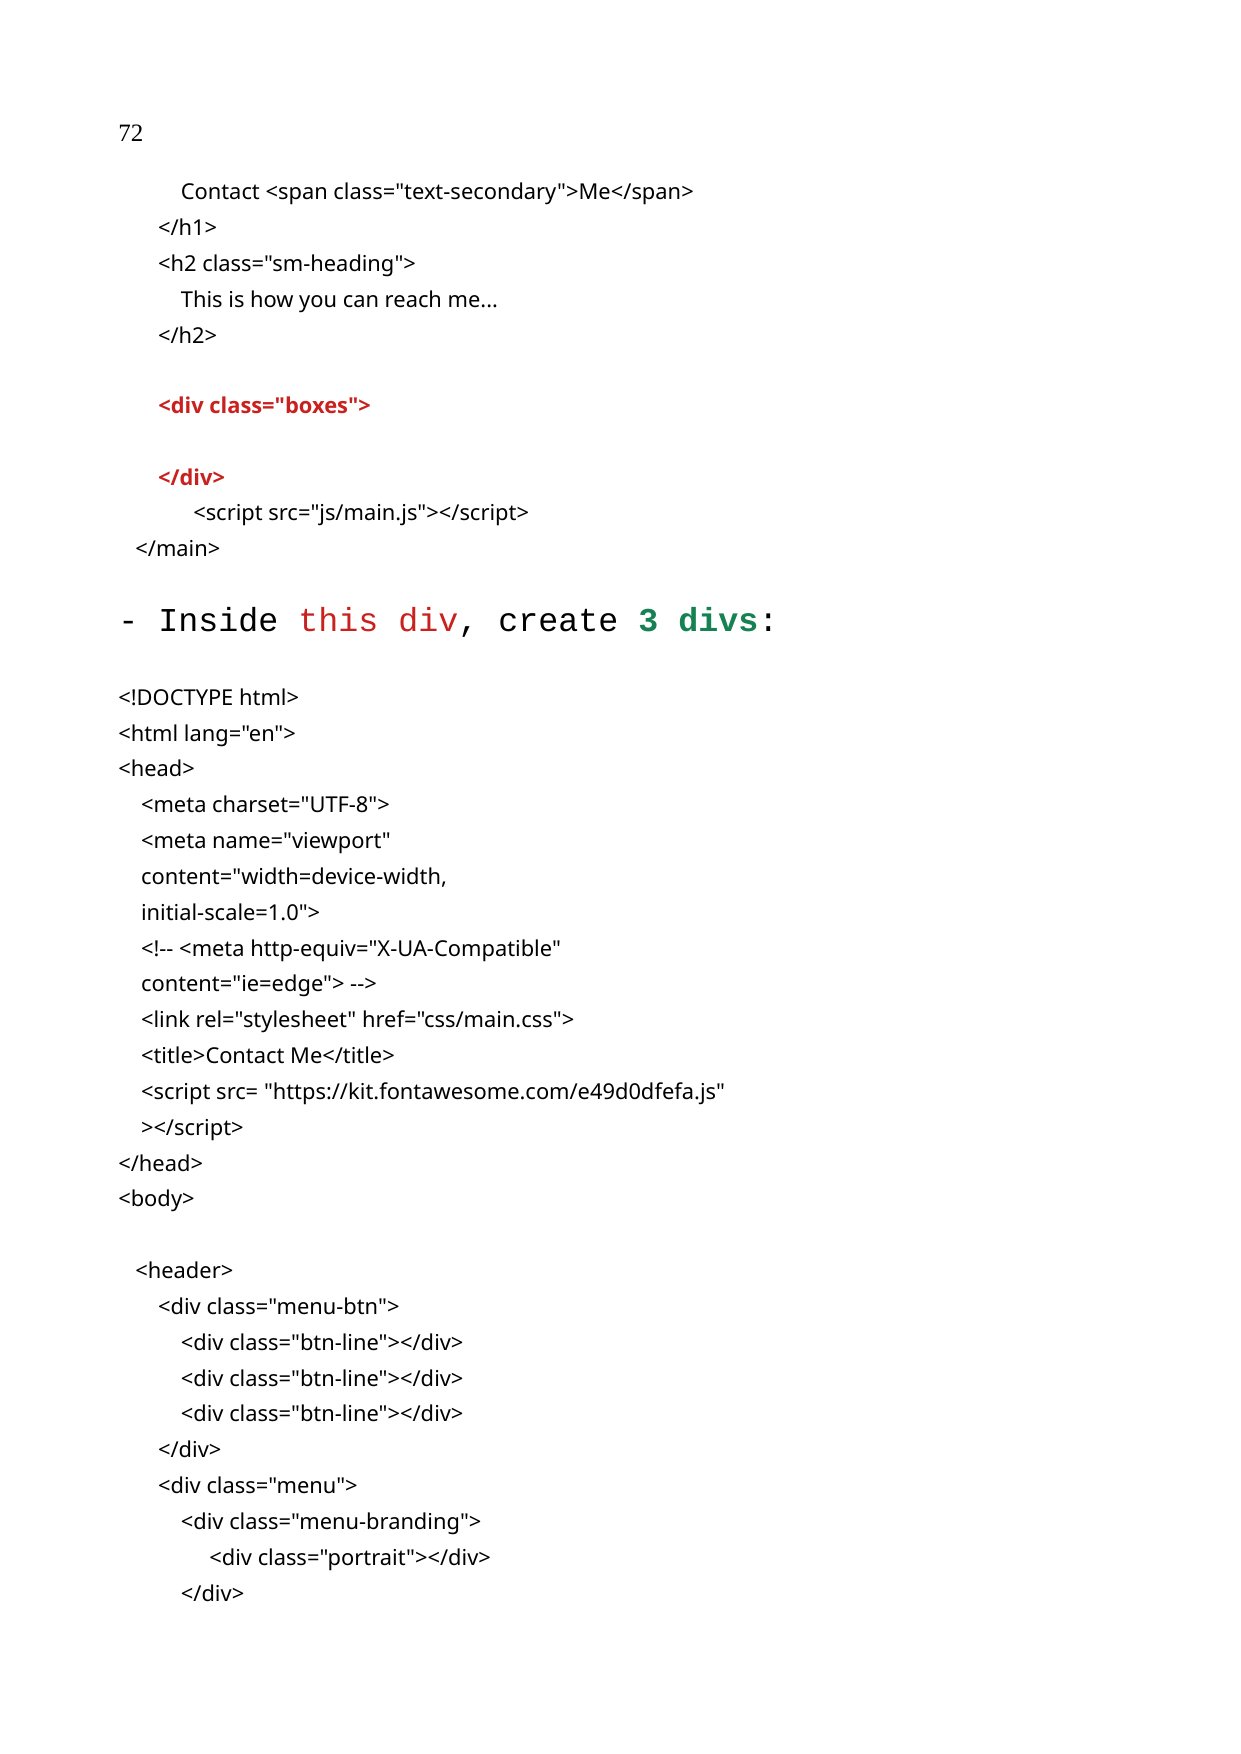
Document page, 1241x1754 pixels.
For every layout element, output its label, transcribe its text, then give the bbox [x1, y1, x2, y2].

text </h2> [118, 320, 1122, 349]
text <title>Contact Me</title> [118, 1040, 1122, 1070]
text <div class="menu"> [118, 1470, 1122, 1500]
text content="ie=edge"> --> [118, 968, 1122, 998]
text <div class="portrait"></div> [118, 1542, 1122, 1571]
text <meta name="viewport" [118, 825, 1122, 855]
text <html lang="en"> [118, 717, 1122, 747]
text content="width=device-width, [118, 861, 1122, 891]
text <div class="boxes"> [118, 390, 1122, 420]
text </h1> [118, 212, 1122, 242]
text This is how you can reach me... [118, 284, 1122, 314]
text <link rel="stylesheet" href="css/main.css"> [118, 1004, 1122, 1034]
text <div class="btn-line"></div> [118, 1398, 1122, 1428]
text <script src= "https://kit.fontawesome.com/e49d0dfefa.js" [118, 1076, 1122, 1106]
text <head> [118, 753, 1122, 783]
text <meta charset="UTF-8"> [118, 789, 1122, 819]
text </div> [118, 1434, 1122, 1464]
text </main> [118, 533, 1122, 563]
text <div class="menu-btn"> [118, 1291, 1122, 1321]
text </head> [118, 1147, 1122, 1177]
text - Inside this div, create 3 divs: [118, 603, 1122, 641]
text Contact <span class="text-secondary">Me</span> [118, 176, 1122, 206]
text ></script> [118, 1112, 1122, 1141]
text <!DOCTYPE html> [118, 682, 1122, 711]
text <!-- <meta http-equiv="X-UA-Compatible" [118, 932, 1122, 962]
text <h2 class="sm-heading"> [118, 248, 1122, 278]
text initial-scale=1.0"> [118, 897, 1122, 926]
text <body> [118, 1183, 1122, 1213]
text </div> [118, 1577, 1122, 1607]
text <div class="menu-branding"> [118, 1506, 1122, 1536]
text <header> [118, 1255, 1122, 1285]
text </div> [118, 462, 1122, 491]
text <script src="js/main.js"></script> [118, 497, 1122, 527]
text <div class="btn-line"></div> [118, 1362, 1122, 1392]
text <div class="btn-line"></div> [118, 1327, 1122, 1356]
